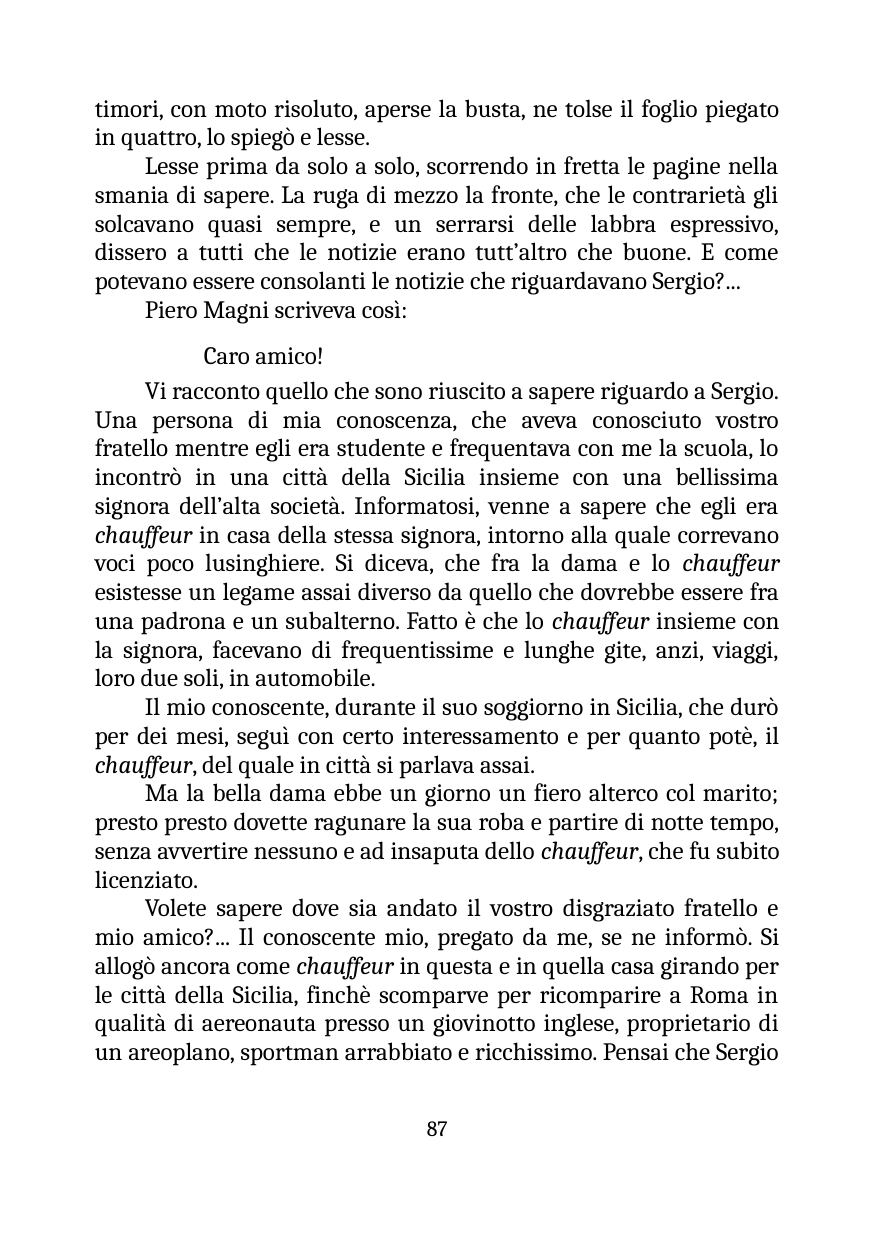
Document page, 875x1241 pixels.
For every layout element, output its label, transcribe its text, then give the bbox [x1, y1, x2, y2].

text Lesse prima da solo a solo, scorrendo in fretta le pagine nella smania di sapere. La ruga di mezzo la fronte, che le contrarietà gli solcavano quasi sempre, e un serrarsi delle labbra espressivo, dissero a tutti che le notizie erano tutt’altro che buone. E come potevano essere consolanti le notizie che riguardavano Sergio?... [94, 152, 779, 296]
text Piero Magni scriveva così: [94, 296, 779, 324]
text Caro amico! [153, 342, 779, 371]
text Volete sapere dove sia andato il vostro disgraziato fratello e mio amico?... Il conoscente mio, pregato da me, se ne informò. Si allogò ancora come chauffeur in questa e in quella casa girando per le città della Sicilia, finchè scomparve per ricomparire a Roma in qualità di aereonauta presso un giovinotto inglese, proprietario di un areoplano, sportman arrabbiato e ricchissimo. Pensai che Sergio [94, 894, 779, 1067]
text Il mio conoscente, durante il suo soggiorno in Sicilia, che durò per dei mesi, seguì con certo interessamento e per quanto potè, il chauffeur, del quale in città si parlava assai. [94, 693, 779, 779]
text Vi racconto quello che sono riuscito a sapere riguardo a Sergio. Una persona di mia conoscenza, che aveva conosciuto vostro fratello mentre egli era studente e frequentava con me la scuola, lo incontrò in una città della Sicilia insieme con una bellissima signora dell’alta società. Informatosi, venne a sapere che egli era chauffeur in casa della stessa signora, intorno alla quale correvano voci poco lusinghiere. Si diceva, che fra la dama e lo chauffeur esistesse un legame assai diverso da quello che dovrebbe essere fra una padrona e un subalterno. Fatto è che lo chauffeur insieme con la signora, facevano di frequentissime e lunghe gite, anzi, viaggi, loro due soli, in automobile. [94, 377, 779, 693]
text Ma la bella dama ebbe un giorno un fiero alterco col marito; presto presto dovette ragunare la sua roba e partire di notte tempo, senza avvertire nessuno e ad insaputa dello chauffeur, che fu subito licenziato. [94, 779, 779, 894]
text timori, con moto risoluto, aperse la busta, ne tolse il foglio piegato in quattro, lo spiegò e lesse. [94, 94, 779, 152]
